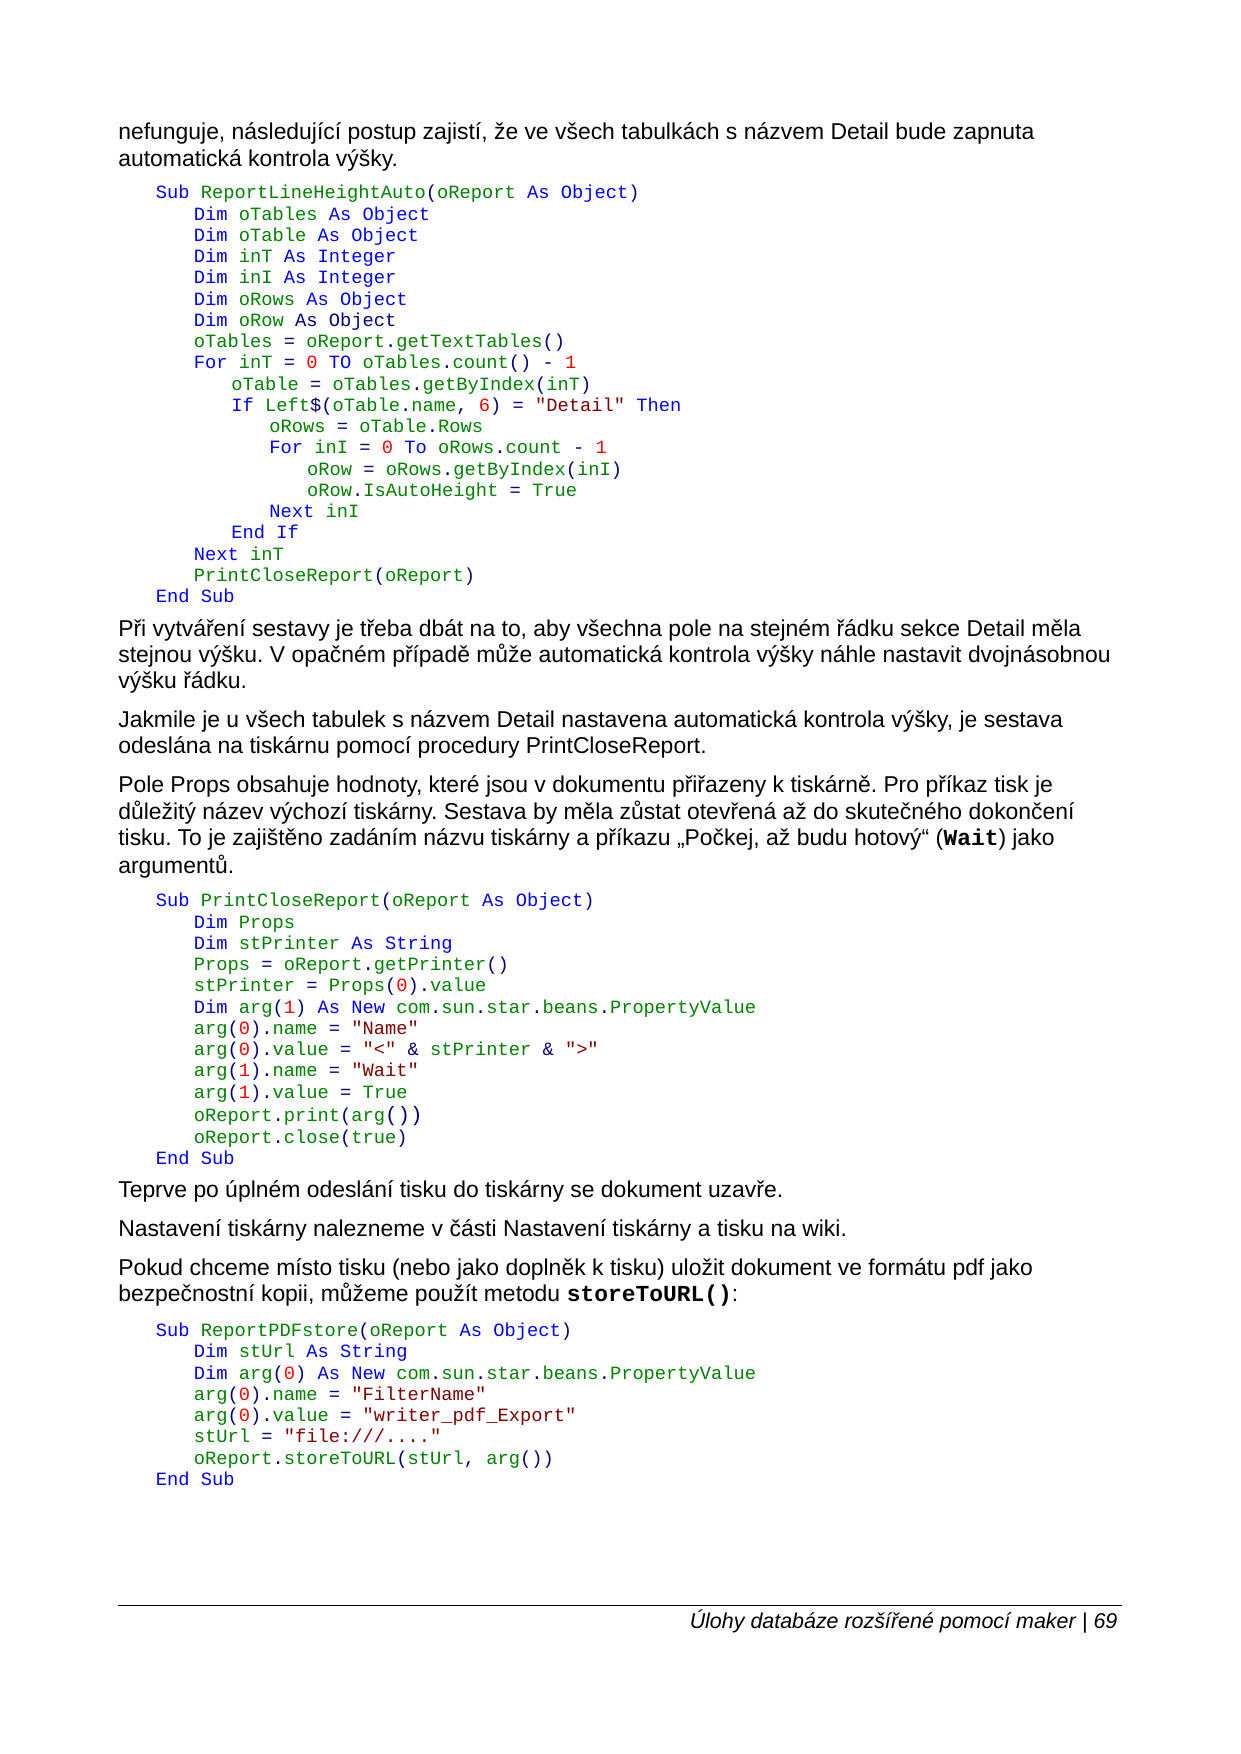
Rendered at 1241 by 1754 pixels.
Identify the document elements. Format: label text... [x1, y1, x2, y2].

text If Left$(oTable.name, 6) = "Detail" Then [156, 396, 1122, 417]
text Pole Props obsahuje hodnoty, které jsou v dokumentu přiřazeny k tiskárně. Pro příkaz tisk je důležitý název výchozí tiskárny. Sestava by měla zůstat otevřená až do skutečného dokončení tisku. To je zajištěno zadáním názvu tiskárny a příkazu „Počkej, až budu hotový“ (Wait) jako argumentů. [118, 771, 1122, 879]
text oReport.storeToURL(stUrl, arg()) [156, 1448, 1122, 1470]
text For inI = 0 To oRows.count - 1 [156, 438, 1122, 459]
text stUrl = "file:///...." [156, 1427, 1122, 1448]
text Dim arg(0) As New com.sun.star.beans.PropertyValue [156, 1363, 1122, 1385]
text stPrinter = Props(0).value [156, 976, 1122, 997]
text Jakmile je u všech tabulek s názvem Detail nastavena automatická kontrola výšky, je sestava odeslána na tiskárnu pomocí procedury PrintCloseReport. [118, 706, 1122, 759]
text PrintCloseReport(oReport) [156, 566, 1122, 587]
text Teprve po úplném odeslání tisku do tiskárny se dokument uzavře. [118, 1176, 1122, 1202]
text Dim oRows As Object [156, 289, 1122, 311]
text Sub PrintCloseReport(oReport As Object) [156, 891, 1122, 912]
text Sub ReportPDFstore(oReport As Object) [156, 1321, 1122, 1342]
text arg(0).name = "Name" [156, 1019, 1122, 1040]
text Props = oReport.getPrinter() [156, 955, 1122, 976]
text oTable = oTables.getByIndex(inT) [156, 374, 1122, 396]
text arg(0).value = "writer_pdf_Export" [156, 1406, 1122, 1427]
text Dim arg(1) As New com.sun.star.beans.PropertyValue [156, 997, 1122, 1019]
text oReport.print(arg()) [156, 1104, 1122, 1127]
text Nastavení tiskárny nalezneme v části Nastavení tiskárny a tisku na wiki. [118, 1215, 1122, 1241]
text Dim oTable As Object [156, 226, 1122, 247]
text Next inI [156, 502, 1122, 523]
text Dim oRow As Object [156, 311, 1122, 332]
text End Sub [156, 1470, 1122, 1491]
text Pokud chceme místo tisku (nebo jako doplněk k tisku) uložit dokument ve formátu pdf jako bezpečnostní kopii, můžeme použít metodu storeToURL(): [118, 1254, 1122, 1308]
text arg(0).value = "<" & stPrinter & ">" [156, 1040, 1122, 1061]
text Dim inT As Integer [156, 247, 1122, 268]
text oRows = oTable.Rows [156, 417, 1122, 438]
text oReport.close(true) [156, 1127, 1122, 1149]
text End Sub [156, 1149, 1122, 1170]
text End Sub [156, 587, 1122, 608]
text arg(1).name = "Wait" [156, 1061, 1122, 1082]
text oTables = oReport.getTextTables() [156, 332, 1122, 353]
text Dim inI As Integer [156, 268, 1122, 289]
text arg(0).name = "FilterName" [156, 1385, 1122, 1406]
text Při vytváření sestavy je třeba dbát na to, aby všechna pole na stejném řádku sekce Detail měla stejnou výšku. V opačném případě může automatická kontrola výšky náhle nastavit dvojnásobnou výšku řádku. [118, 614, 1122, 694]
text For inT = 0 TO oTables.count() - 1 [156, 353, 1122, 374]
text Dim stUrl As String [156, 1342, 1122, 1363]
text End If [156, 523, 1122, 544]
text oRow.IsAutoHeight = True [156, 481, 1122, 502]
text Dim stPrinter As String [156, 934, 1122, 955]
text nefunguje, následující postup zajistí, že ve všech tabulkách s názvem Detail bude zapnuta automatická kontrola výšky. [118, 118, 1122, 171]
text oRow = oRows.getByIndex(inI) [156, 459, 1122, 481]
text Next inT [156, 544, 1122, 566]
text Dim oTables As Object [156, 204, 1122, 226]
text Sub ReportLineHeightAuto(oReport As Object) [156, 183, 1122, 204]
text Dim Props [156, 912, 1122, 934]
text arg(1).value = True [156, 1082, 1122, 1104]
